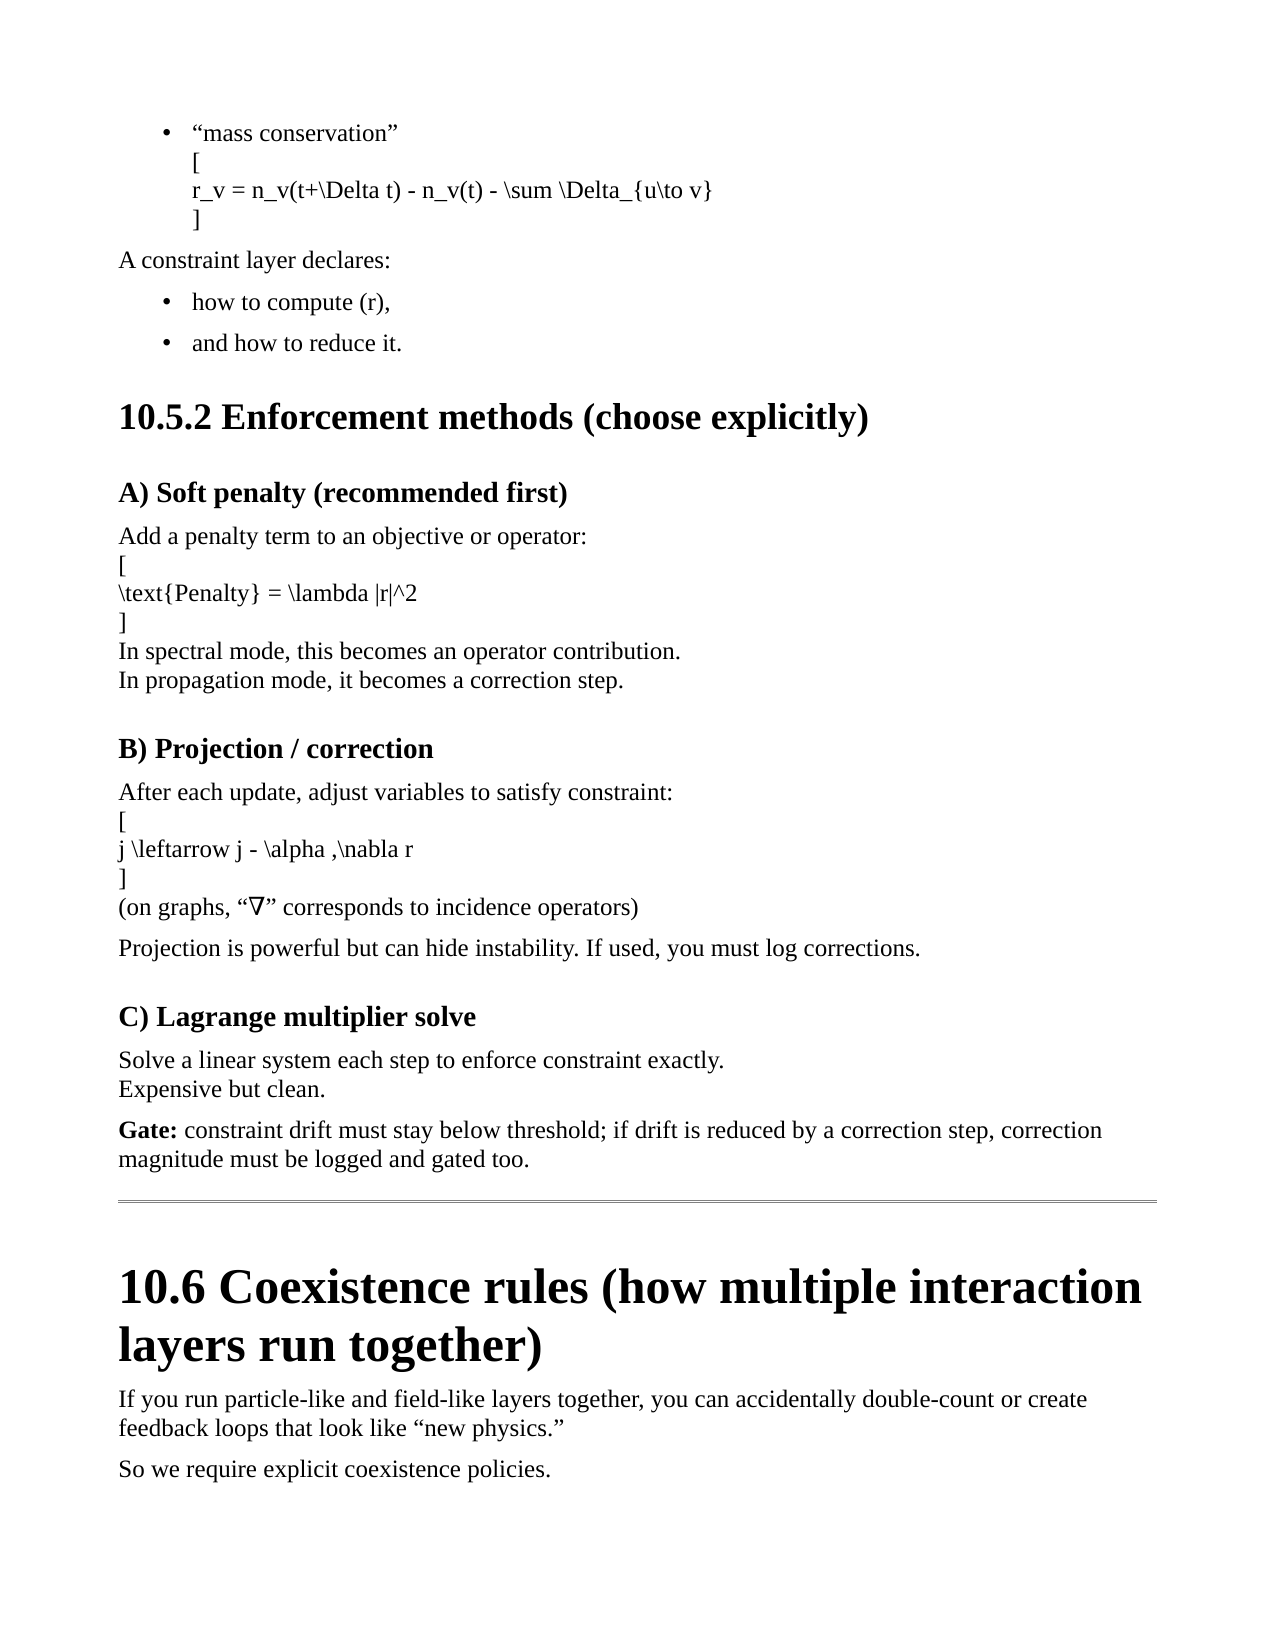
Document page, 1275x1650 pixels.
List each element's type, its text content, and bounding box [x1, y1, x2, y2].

list “mass conservation” [ r_v = n_v(t+\Delta t) - n_v(t) - \sum \Delta_{u\to v} ] [162, 118, 1157, 233]
subtitle 10.6 Coexistence rules (how multiple interaction layers run together) [118, 1257, 1157, 1372]
text So we require explicit coexistence policies. [118, 1454, 1157, 1483]
subtitle A) Soft penalty (recommended first) [118, 475, 1157, 508]
subtitle C) Lagrange multiplier solve [118, 999, 1157, 1033]
text Add a penalty term to an objective or operator: [ \text{Penalty} = \lambda |r|^2 ] In spectral mode, this becomes an operator contribution. In propagation mode, it becomes a correction step. [118, 521, 1157, 693]
list how to compute (r), [162, 287, 1157, 316]
text A constraint layer declares: [118, 246, 1157, 274]
list and how to reduce it. [162, 328, 1157, 357]
text Solve a linear system each step to enforce constraint exactly. Expensive but clean. [118, 1046, 1157, 1103]
subtitle B) Projection / correction [118, 731, 1157, 764]
text Projection is powerful but can hide instability. If used, you must log corrections. [118, 933, 1157, 962]
text If you run particle-like and field-like layers together, you can accidentally double-count or create feedback loops that look like “new physics.” [118, 1384, 1157, 1442]
subtitle 10.5.2 Enforcement methods (choose explicitly) [118, 394, 1157, 437]
text Gate: constraint drift must stay below threshold; if drift is reduced by a correction step, correction magnitude must be logged and gated too. [118, 1116, 1157, 1173]
text After each update, adjust variables to satisfy constraint: [ j \leftarrow j - \alpha ,\nabla r ] (on graphs, “∇” corresponds to incidence operators) [118, 777, 1157, 921]
